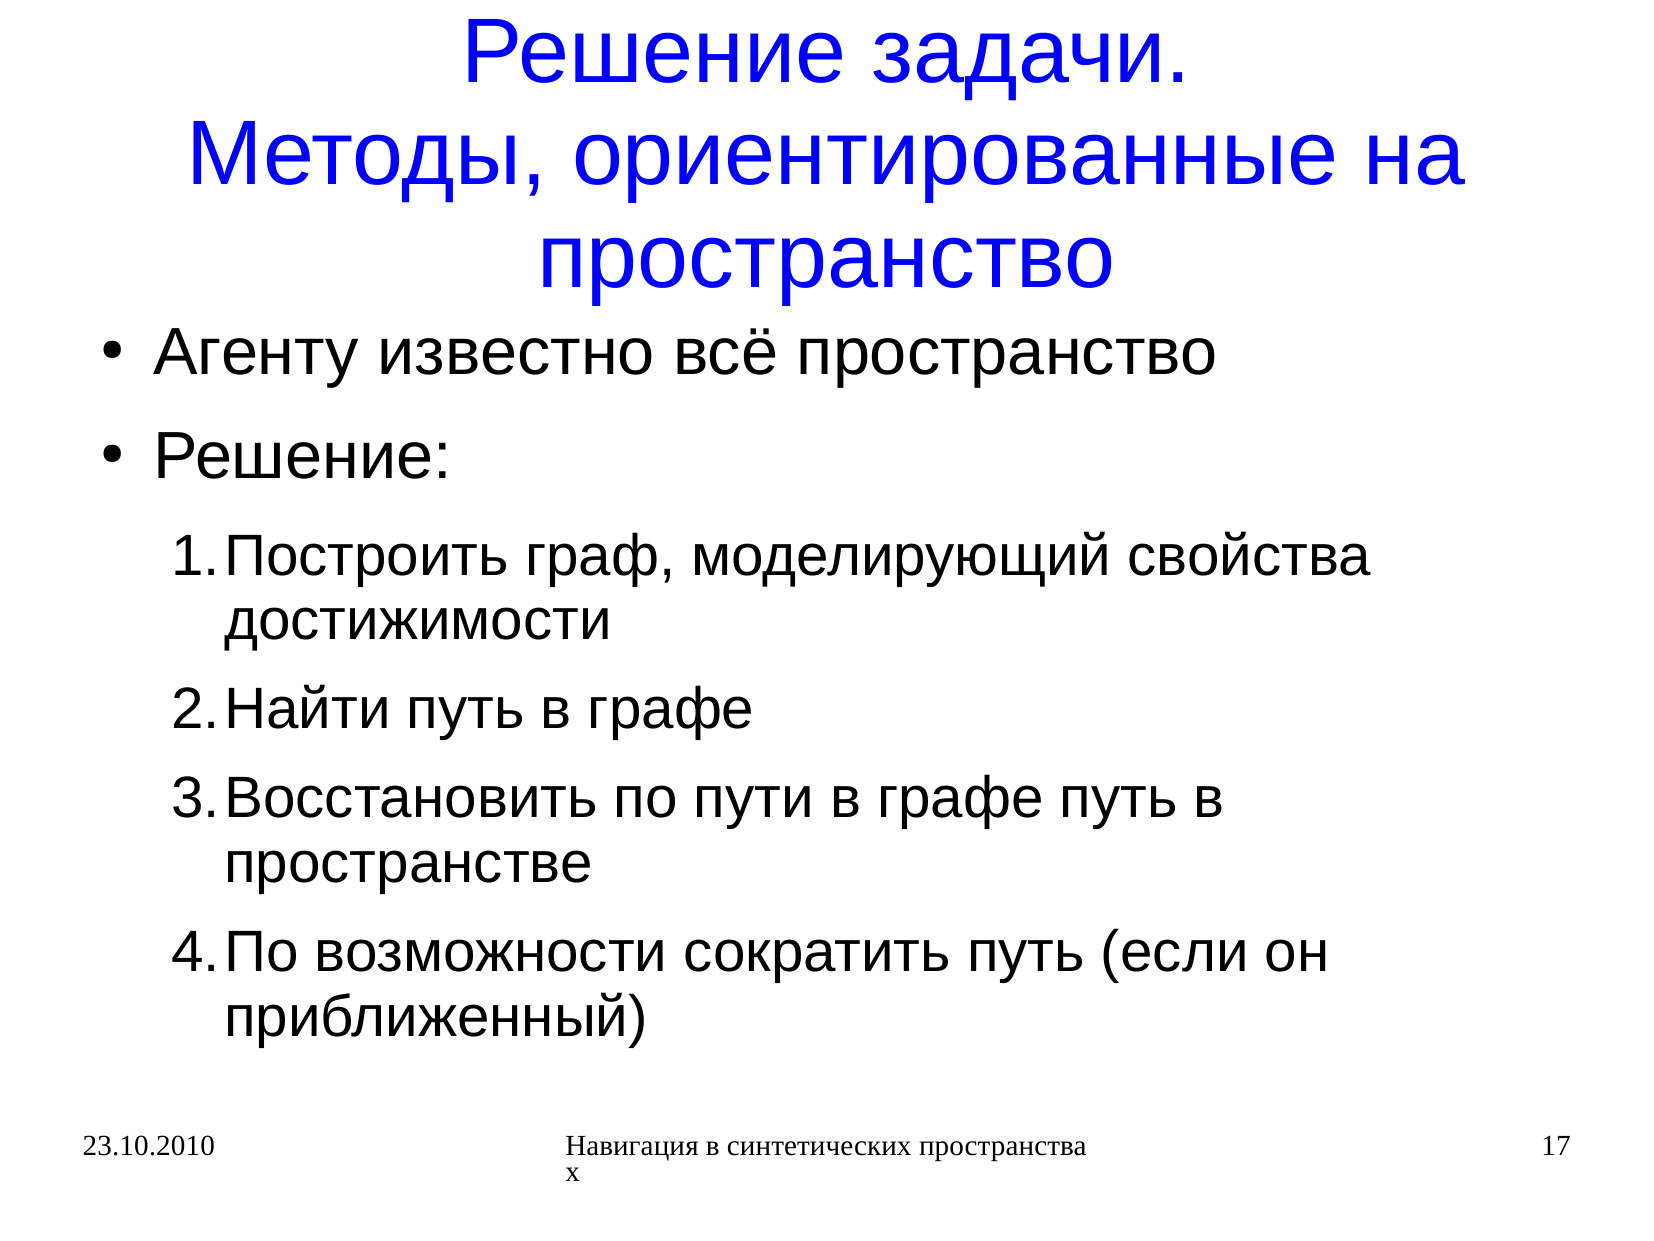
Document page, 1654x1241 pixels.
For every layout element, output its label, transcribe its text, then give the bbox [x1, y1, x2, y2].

title Решение задачи. Методы, ориентированные на пространство [82, 0, 1571, 307]
list Агенту известно всё пространство Решение: Построить граф, моделирующий свойства достижимости Найти путь в графе Восстановить по пути в графе путь в пространстве По возможности сократить путь (если он приближенный) [82, 313, 1571, 1133]
